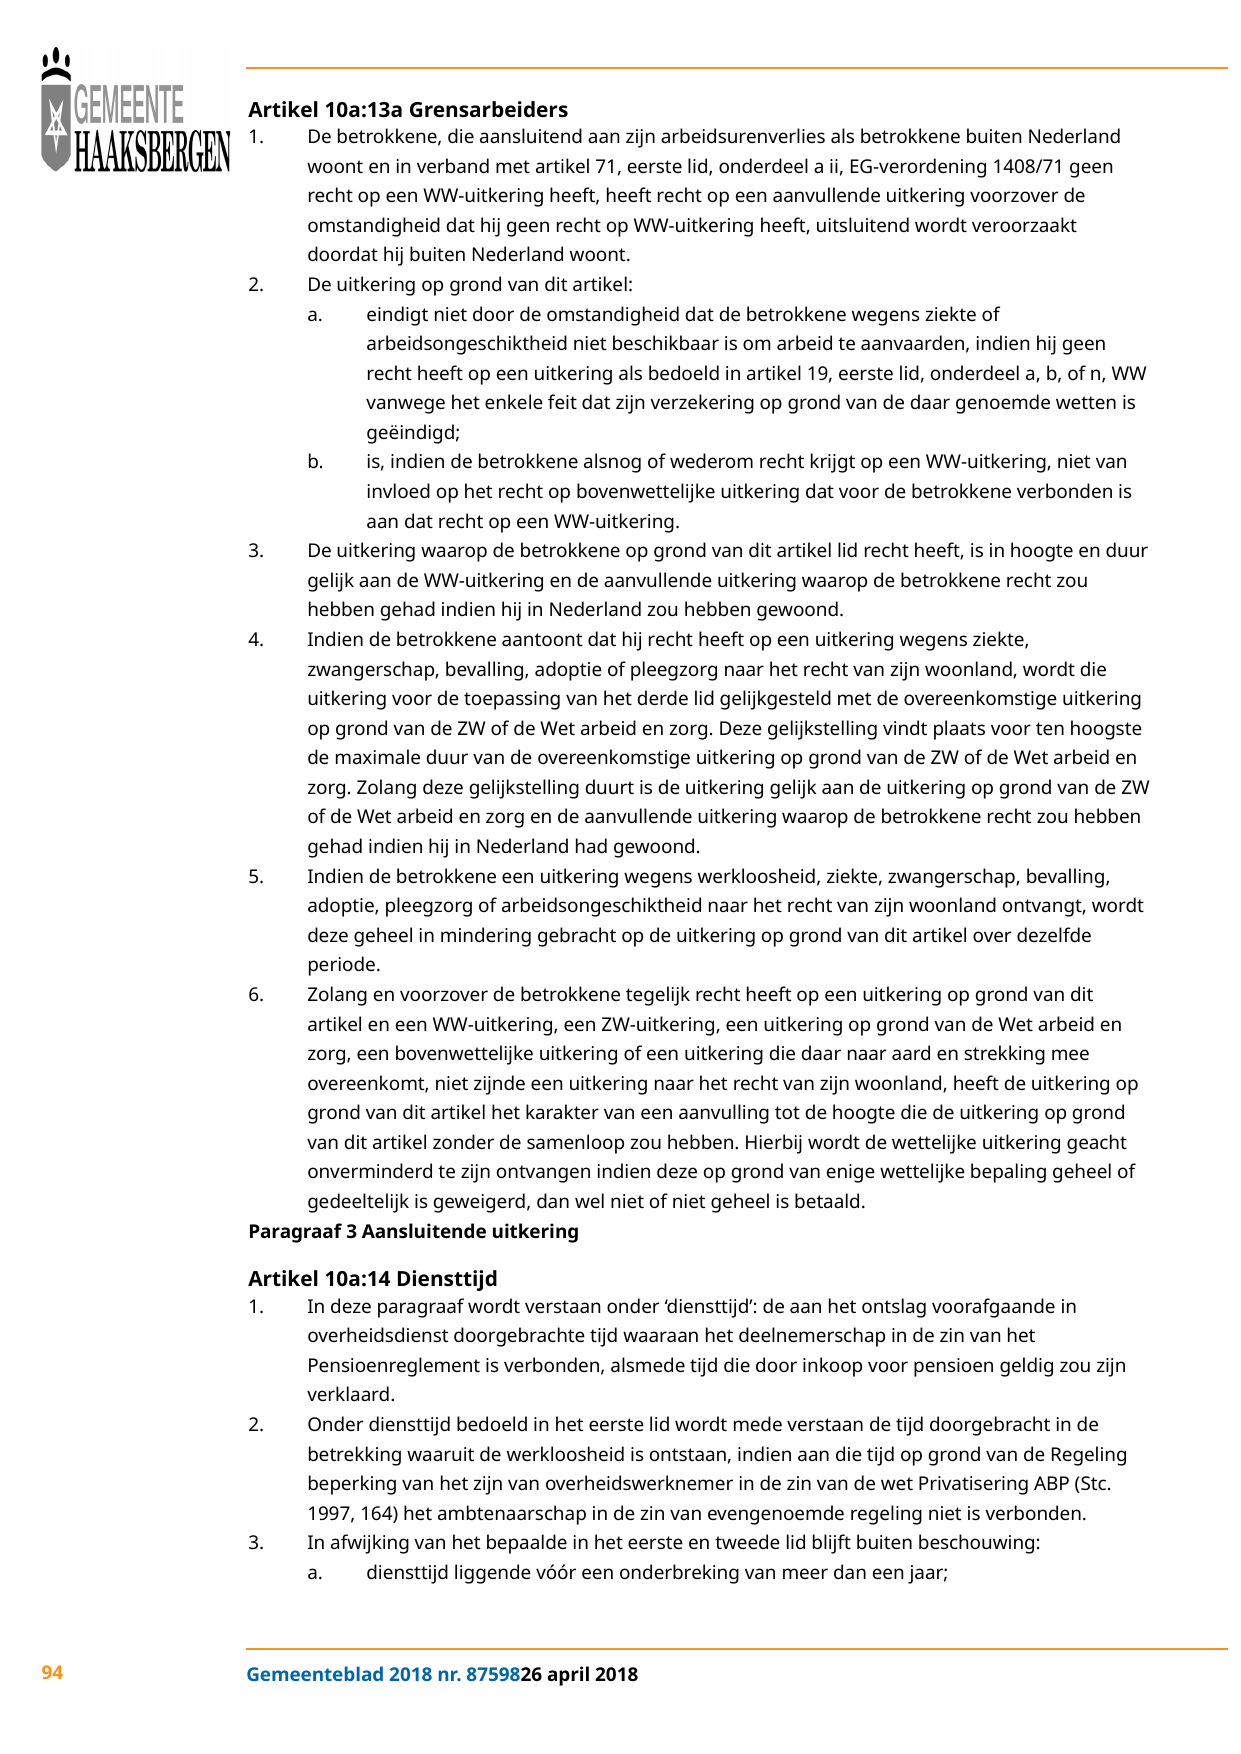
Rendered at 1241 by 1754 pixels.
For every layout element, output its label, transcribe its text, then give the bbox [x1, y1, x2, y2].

text Artikel 10a:13a Grensarbeiders [248, 95, 1152, 123]
list Indien de betrokkene een uitkering wegens werkloosheid, ziekte, zwangerschap, bevalling, adoptie, pleegzorg of arbeidsongeschiktheid naar het recht van zijn woonland ontvangt, wordt deze geheel in mindering gebracht op de uitkering op grond van dit artikel over dezelfde periode. [248, 863, 1152, 977]
text Paragraaf 3 Aansluitende uitkering [248, 1218, 1152, 1243]
picture [41, 47, 231, 172]
list In afwijking van het bepaalde in het eerste en tweede lid blijft buiten beschouwing: [248, 1529, 1152, 1555]
list diensttijd liggende vóór een onderbreking van meer dan een jaar; [307, 1559, 1152, 1585]
text Artikel 10a:14 Diensttijd [248, 1264, 1152, 1293]
list Zolang en voorzover de betrokkene tegelijk recht heeft op een uitkering op grond van dit artikel en een WW-uitkering, een ZW-uitkering, een uitkering op grond van de Wet arbeid en zorg, een bovenwettelijke uitkering of een uitkering die daar naar aard en strekking mee overeenkomt, niet zijnde een uitkering naar het recht van zijn woonland, heeft de uitkering op grond van dit artikel het karakter van een aanvulling tot de hoogte die de uitkering op grond van dit artikel zonder de samenloop zou hebben. Hierbij wordt de wettelijke uitkering geacht onverminderd te zijn ontvangen indien deze op grond van enige wettelijke bepaling geheel of gedeeltelijk is geweigerd, dan wel niet of niet geheel is betaald. [248, 981, 1152, 1214]
list Indien de betrokkene aantoont dat hij recht heeft op een uitkering wegens ziekte, zwangerschap, bevalling, adoptie of pleegzorg naar het recht van zijn woonland, wordt die uitkering voor de toepassing van het derde lid gelijkgesteld met de overeenkomstige uitkering op grond van de ZW of de Wet arbeid en zorg. Deze gelijkstelling vindt plaats voor ten hoogste de maximale duur van de overeenkomstige uitkering op grond van de ZW of de Wet arbeid en zorg. Zolang deze gelijkstelling duurt is de uitkering gelijk aan de uitkering op grond van de ZW of de Wet arbeid en zorg en de aanvullende uitkering waarop de betrokkene recht zou hebben gehad indien hij in Nederland had gewoond. [248, 626, 1152, 859]
list eindigt niet door de omstandigheid dat de betrokkene wegens ziekte of arbeidsongeschiktheid niet beschikbaar is om arbeid te aanvaarden, indien hij geen recht heeft op een uitkering als bedoeld in artikel 19, eerste lid, onderdeel a, b, of n, WW vanwege het enkele feit dat zijn verzekering op grond van de daar genoemde wetten is geëindigd; [307, 301, 1152, 445]
list De betrokkene, die aansluitend aan zijn arbeidsurenverlies als betrokkene buiten Nederland woont en in verband met artikel 71, eerste lid, onderdeel a ii, EG-verordening 1408/71 geen recht op een WW-uitkering heeft, heeft recht op een aanvullende uitkering voorzover de omstandigheid dat hij geen recht op WW-uitkering heeft, uitsluitend wordt veroorzaakt doordat hij buiten Nederland woont. [248, 123, 1152, 267]
list De uitkering waarop de betrokkene op grond van dit artikel lid recht heeft, is in hoogte en duur gelijk aan de WW-uitkering en de aanvullende uitkering waarop de betrokkene recht zou hebben gehad indien hij in Nederland zou hebben gewoond. [248, 537, 1152, 622]
list is, indien de betrokkene alsnog of wederom recht krijgt op een WW-uitkering, niet van invloed op het recht op bovenwettelijke uitkering dat voor de betrokkene verbonden is aan dat recht op een WW-uitkering. [307, 449, 1152, 533]
list De uitkering op grond van dit artikel: [248, 271, 1152, 297]
list Onder diensttijd bedoeld in het eerste lid wordt mede verstaan de tijd doorgebracht in de betrekking waaruit de werkloosheid is ontstaan, indien aan die tijd op grond van de Regeling beperking van het zijn van overheidswerknemer in de zin van de wet Privatisering ABP (Stc. 1997, 164) het ambtenaarschap in de zin van evengenoemde regeling niet is verbonden. [248, 1411, 1152, 1526]
list In deze paragraaf wordt verstaan onder ‘diensttijd’: de aan het ontslag voorafgaande in overheidsdienst doorgebrachte tijd waaraan het deelnemerschap in de zin van het Pensioenreglement is verbonden, alsmede tijd die door inkoop voor pensioen geldig zou zijn verklaard. [248, 1293, 1152, 1407]
